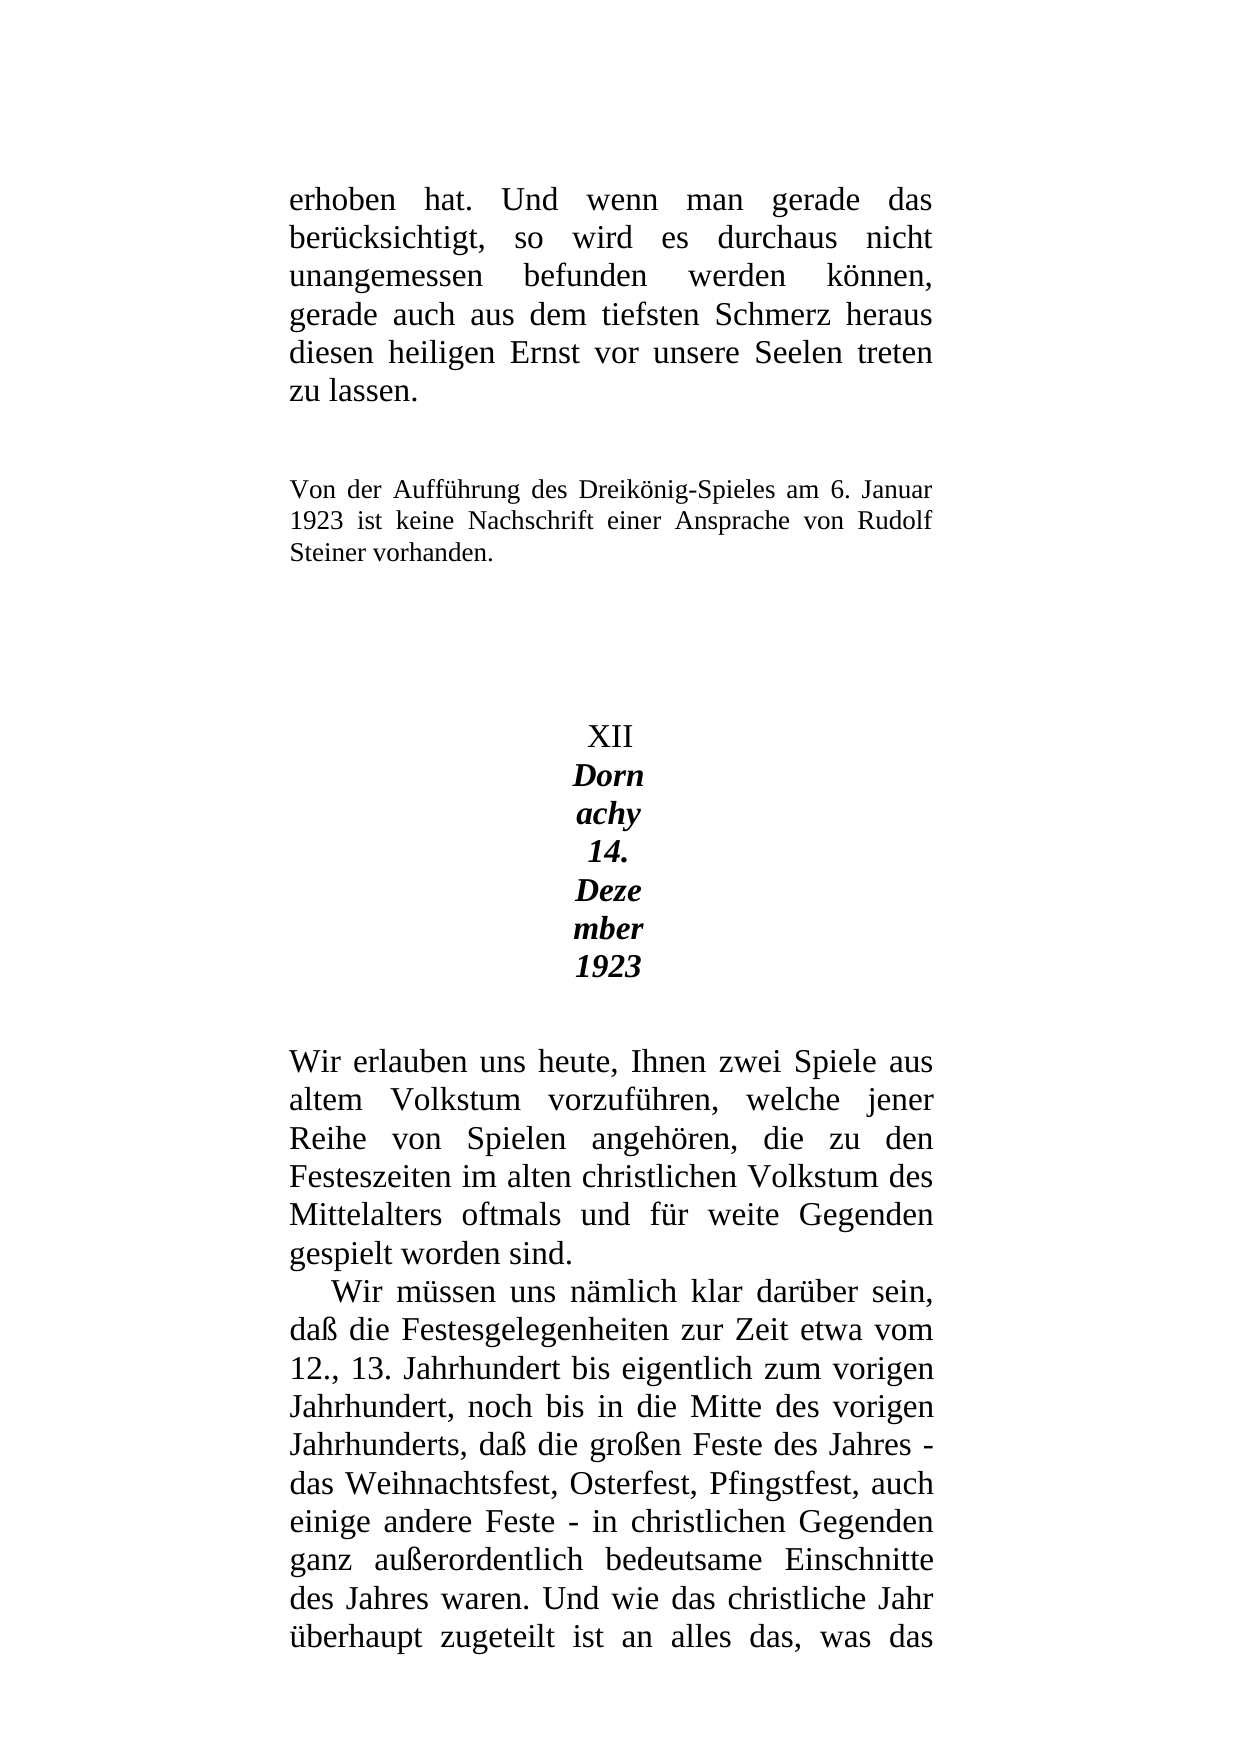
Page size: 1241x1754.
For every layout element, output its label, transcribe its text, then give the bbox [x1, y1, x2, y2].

text XII Dornachy 14. Dezember 1923 [570, 717, 650, 985]
text erhoben hat. Und wenn man gerade das berücksichtigt, so wird es durchaus nicht unangemessen befunden werden können, gerade auch aus dem tiefsten Schmerz heraus diesen heiligen Ernst vor unsere Seelen treten zu lassen. [289, 179, 933, 409]
text Wir müssen uns nämlich klar darüber sein, daß die Festesgelegenheiten zur Zeit etwa vom 12., 13. Jahrhundert bis eigentlich zum vorigen Jahrhundert, noch bis in die Mitte des vorigen Jahrhunderts, daß die großen Feste des Jahres - das Weihnachtsfest, Osterfest, Pfingstfest, auch einige andere Feste - in christlichen Gegenden ganz außerordentlich bedeutsame Einschnitte des Jahres waren. Und wie das christliche Jahr überhaupt zugeteilt ist an alles das, was das [289, 1271, 935, 1655]
text Von der Aufführung des Dreikönig-Spieles am 6. Januar 1923 ist keine Nachschrift einer Ansprache von Rudolf Steiner vorhanden. [289, 473, 933, 567]
text Wir erlauben uns heute, Ihnen zwei Spiele aus altem Volkstum vorzuführen, welche jener Reihe von Spielen angehören, die zu den Festeszeiten im alten christlichen Volkstum des Mittelalters oftmals und für weite Gegenden gespielt worden sind. [289, 1041, 934, 1271]
